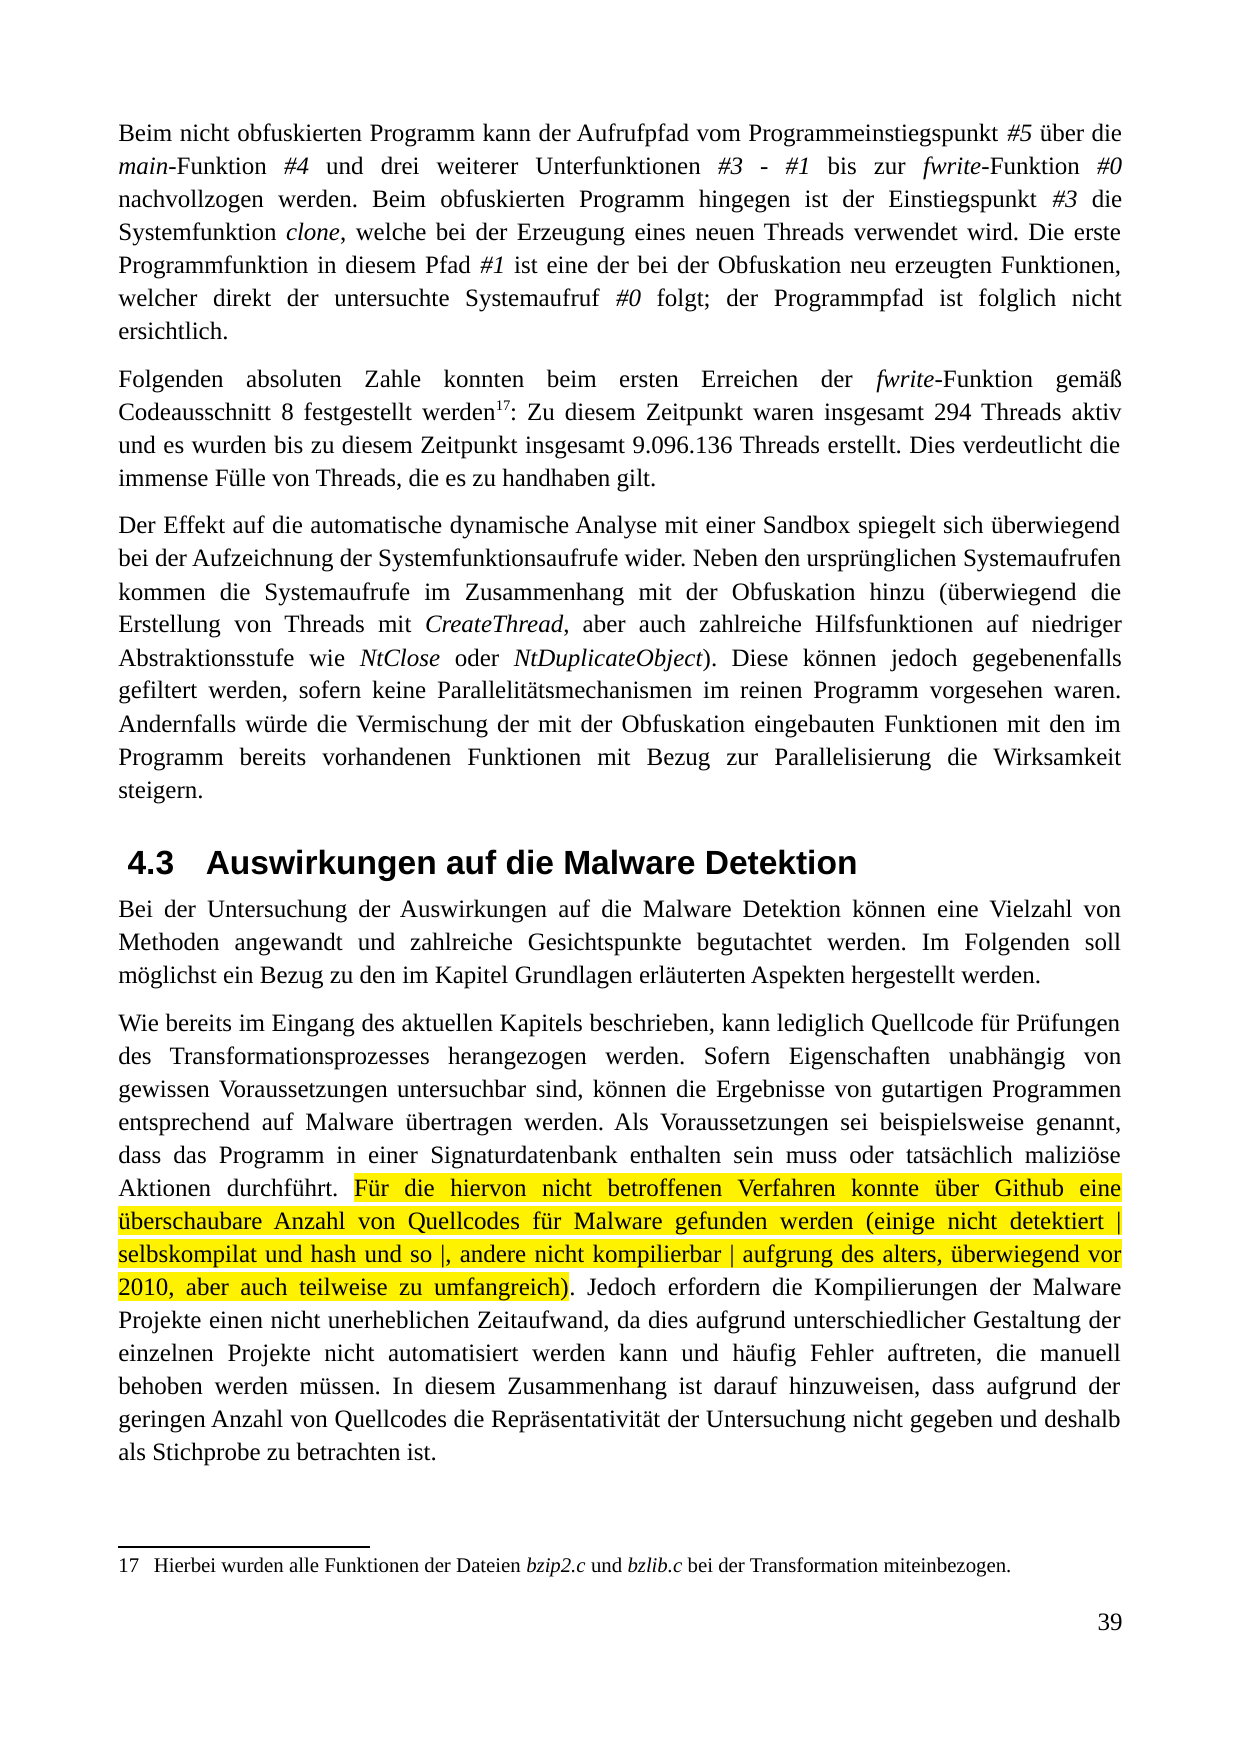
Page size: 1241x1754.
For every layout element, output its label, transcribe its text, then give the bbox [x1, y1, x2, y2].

subtitle Auswirkungen auf die Malware Detektion [118, 843, 1122, 882]
text Bei der Untersuchung der Auswirkungen auf die Malware Detektion können eine Vielzahl von Methoden angewandt und zahlreiche Gesichtspunkte begutachtet werden. Im Folgenden soll möglichst ein Bezug zu den im Kapitel Grundlagen erläuterten Aspekten hergestellt werden. [118, 894, 1122, 989]
text Wie bereits im Eingang des aktuellen Kapitels beschrieben, kann lediglich Quellcode für Prüfungen des Transformationsprozesses herangezogen werden. Sofern Eigenschaften unabhängig von gewissen Voraussetzungen untersuchbar sind, können die Ergebnisse von gutartigen Programmen entsprechend auf Malware übertragen werden. Als Voraussetzungen sei beispielsweise genannt, dass das Programm in einer Signaturdatenbank enthalten sein muss oder tatsächlich maliziöse Aktionen durchführt. Für die hiervon nicht betroffenen Verfahren konnte über Github eine überschaubare Anzahl von Quellcodes für Malware gefunden werden (einige nicht detektiert | selbskompilat und hash und so |, andere nicht kompilierbar | aufgrung des alters, überwiegend vor 2010, aber auch teilweise zu umfangreich). Jedoch erfordern die Kompilierungen der Malware Projekte einen nicht unerheblichen Zeitaufwand, da dies aufgrund unterschiedlicher Gestaltung der einzelnen Projekte nicht automatisiert werden kann und häufig Fehler auftreten, die manuell behoben werden müssen. In diesem Zusammenhang ist darauf hinzuweisen, dass aufgrund der geringen Anzahl von Quellcodes die Repräsentativität der Untersuchung nicht gegeben und deshalb als Stichprobe zu betrachten ist. [118, 1008, 1122, 1466]
text Hierbei wurden alle Funktionen der Dateien bzip2.c und bzlib.c bei der Transformation miteinbezogen. [118, 1553, 1122, 1577]
text Beim nicht obfuskierten Programm kann der Aufrufpfad vom Programmeinstiegspunkt #5 über die main-Funktion #4 und drei weiterer Unterfunktionen #3 - #1 bis zur fwrite-Funktion #0 nachvollzogen werden. Beim obfuskierten Programm hingegen ist der Einstiegspunkt #3 die Systemfunktion clone, welche bei der Erzeugung eines neuen Threads verwendet wird. Die erste Programmfunktion in diesem Pfad #1 ist eine der bei der Obfuskation neu erzeugten Funktionen, welcher direkt der untersuchte Systemaufruf #0 folgt; der Programmpfad ist folglich nicht ersichtlich. [118, 118, 1122, 345]
text Der Effekt auf die automatische dynamische Analyse mit einer Sandbox spiegelt sich überwiegend bei der Aufzeichnung der Systemfunktionsaufrufe wider. Neben den ursprünglichen Systemaufrufen kommen die Systemaufrufe im Zusammenhang mit der Obfuskation hinzu (überwiegend die Erstellung von Threads mit CreateThread, aber auch zahlreiche Hilfsfunktionen auf niedriger Abstraktionsstufe wie NtClose oder NtDuplicateObject). Diese können jedoch gegebenenfalls gefiltert werden, sofern keine Parallelitätsmechanismen im reinen Programm vorgesehen waren. Andernfalls würde die Vermischung der mit der Obfuskation eingebauten Funktionen mit den im Programm bereits vorhandenen Funktionen mit Bezug zur Parallelisierung die Wirksamkeit steigern. [118, 511, 1122, 803]
text Folgenden absoluten Zahle konnten beim ersten Erreichen der fwrite-Funktion gemäß Codeausschnitt 8 festgestellt werden: Zu diesem Zeitpunkt waren insgesamt 294 Threads aktiv und es wurden bis zu diesem Zeitpunkt insgesamt 9.096.136 Threads erstellt. Dies verdeutlicht die immense Fülle von Threads, die es zu handhaben gilt. [118, 364, 1122, 492]
